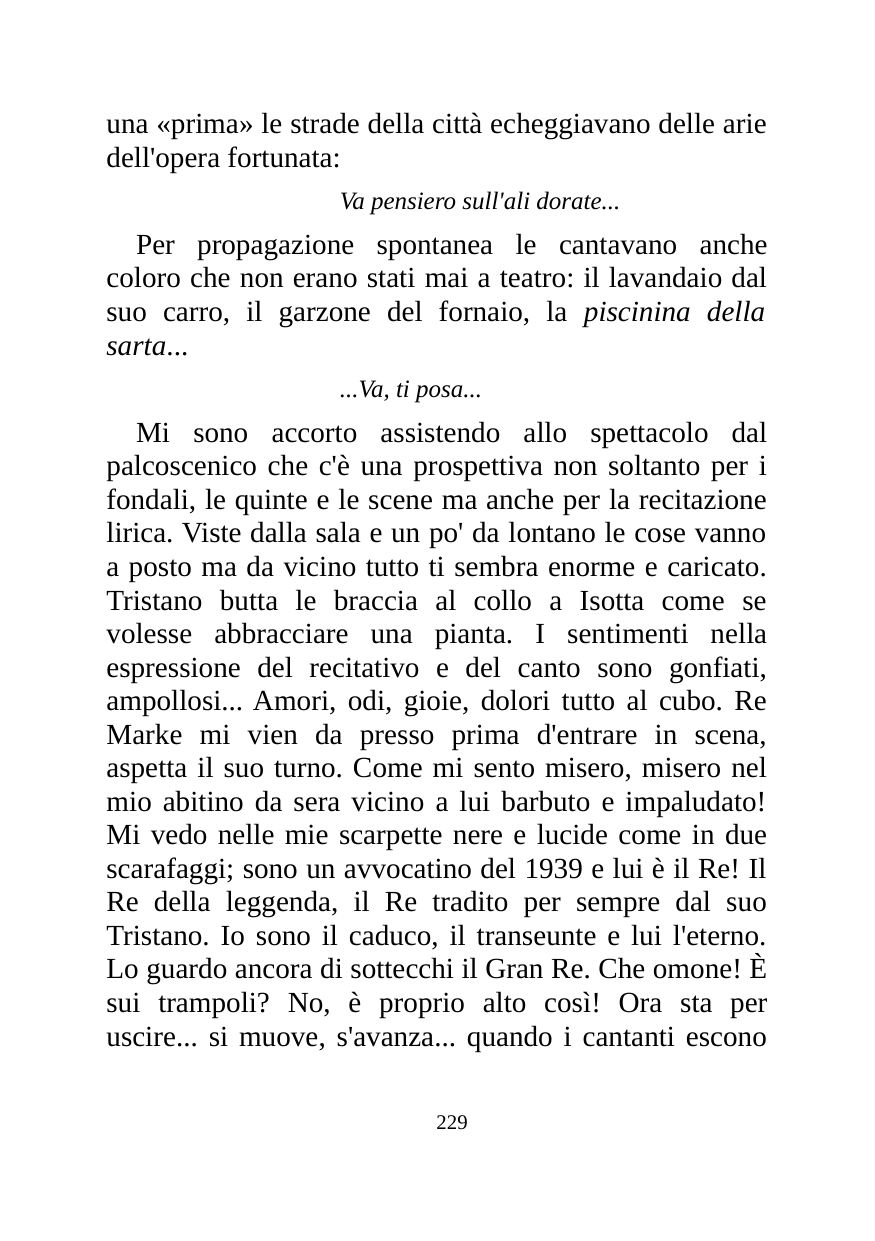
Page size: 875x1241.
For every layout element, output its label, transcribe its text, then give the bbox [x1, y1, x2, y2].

text Va pensiero sull'ali dorate... [339, 186, 768, 214]
text Mi sono accorto assistendo allo spettacolo dal palcoscenico che c'è una prospettiva non soltanto per i fondali, le quinte e le scene ma anche per la recitazione lirica. Viste dalla sala e un po' da lontano le cose vanno a posto ma da vicino tutto ti sembra enorme e caricato. Tristano butta le braccia al collo a Isotta come se volesse abbracciare una pianta. I sentimenti nella espressione del recitativo e del canto sono gonfiati, ampollosi... Amori, odi, gioie, dolori tutto al cubo. Re Marke mi vien da presso prima d'entrare in scena, aspetta il suo turno. Come mi sento misero, misero nel mio abitino da sera vicino a lui barbuto e impaludato! Mi vedo nelle mie scarpette nere e lucide come in due scarafaggi; sono un avvocatino del 1939 e lui è il Re! Il Re della leggenda, il Re tradito per sempre dal suo Tristano. Io sono il caduco, il transeunte e lui l'eterno. Lo guardo ancora di sottecchi il Gran Re. Che omone! È sui trampoli? No, è proprio alto così! Ora sta per uscire... si muove, s'avanza... quando i cantanti escono [106, 415, 768, 1052]
text una «prima» le strade della città echeggiavano delle arie dell'opera fortunata: [106, 106, 768, 173]
text Per propagazione spontanea le cantavano anche coloro che non erano stati mai a teatro: il lavandaio dal suo carro, il garzone del fornaio, la piscinina della sarta... [106, 227, 768, 361]
text ...Va, ti posa... [339, 374, 768, 402]
